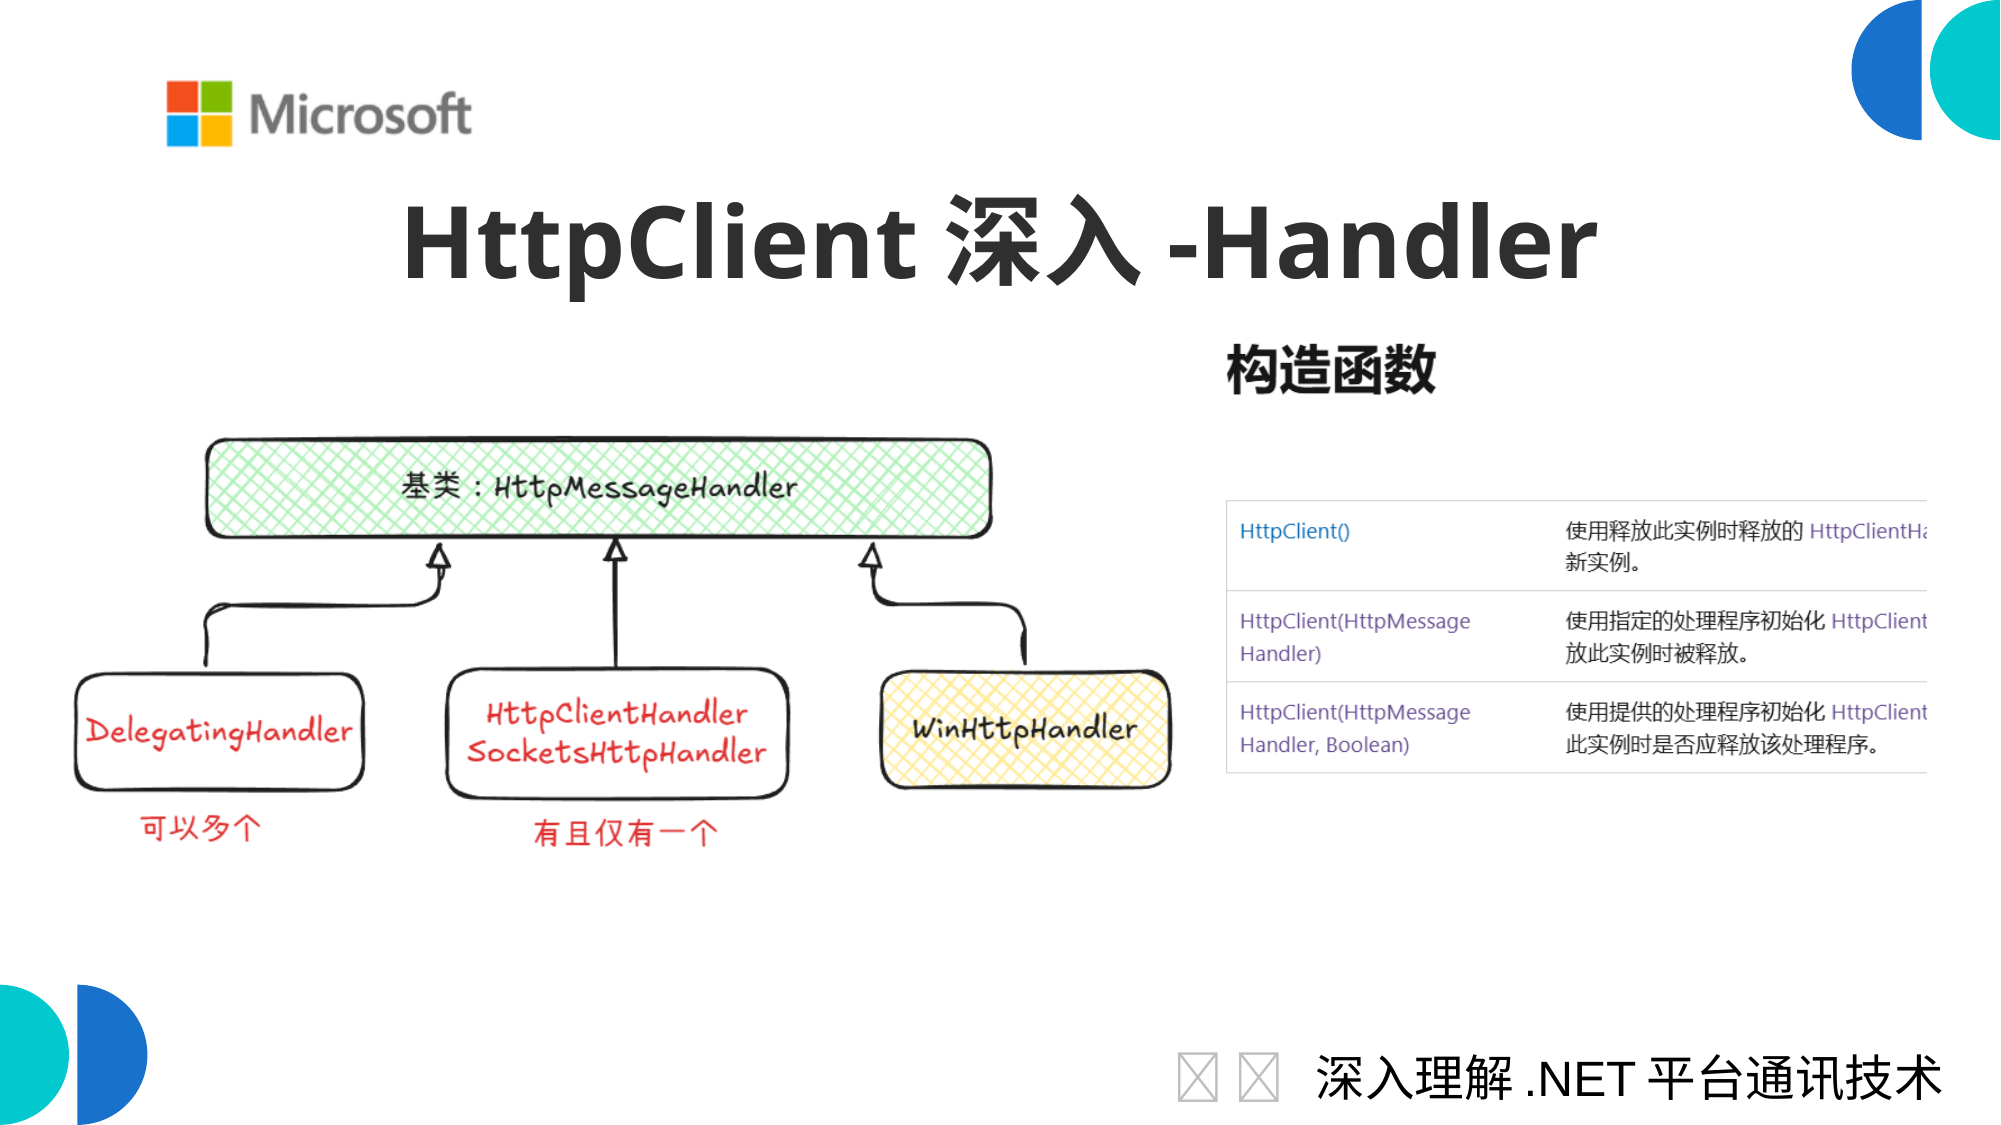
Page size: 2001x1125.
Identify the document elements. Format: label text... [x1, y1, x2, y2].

subtitle 🚀 🚀 深入理解.NET平台通讯技术 [1173, 1046, 1952, 1107]
picture [85, 41, 552, 189]
picture [7, 336, 1927, 923]
title HttpClient深入-Handler [138, 145, 1862, 332]
